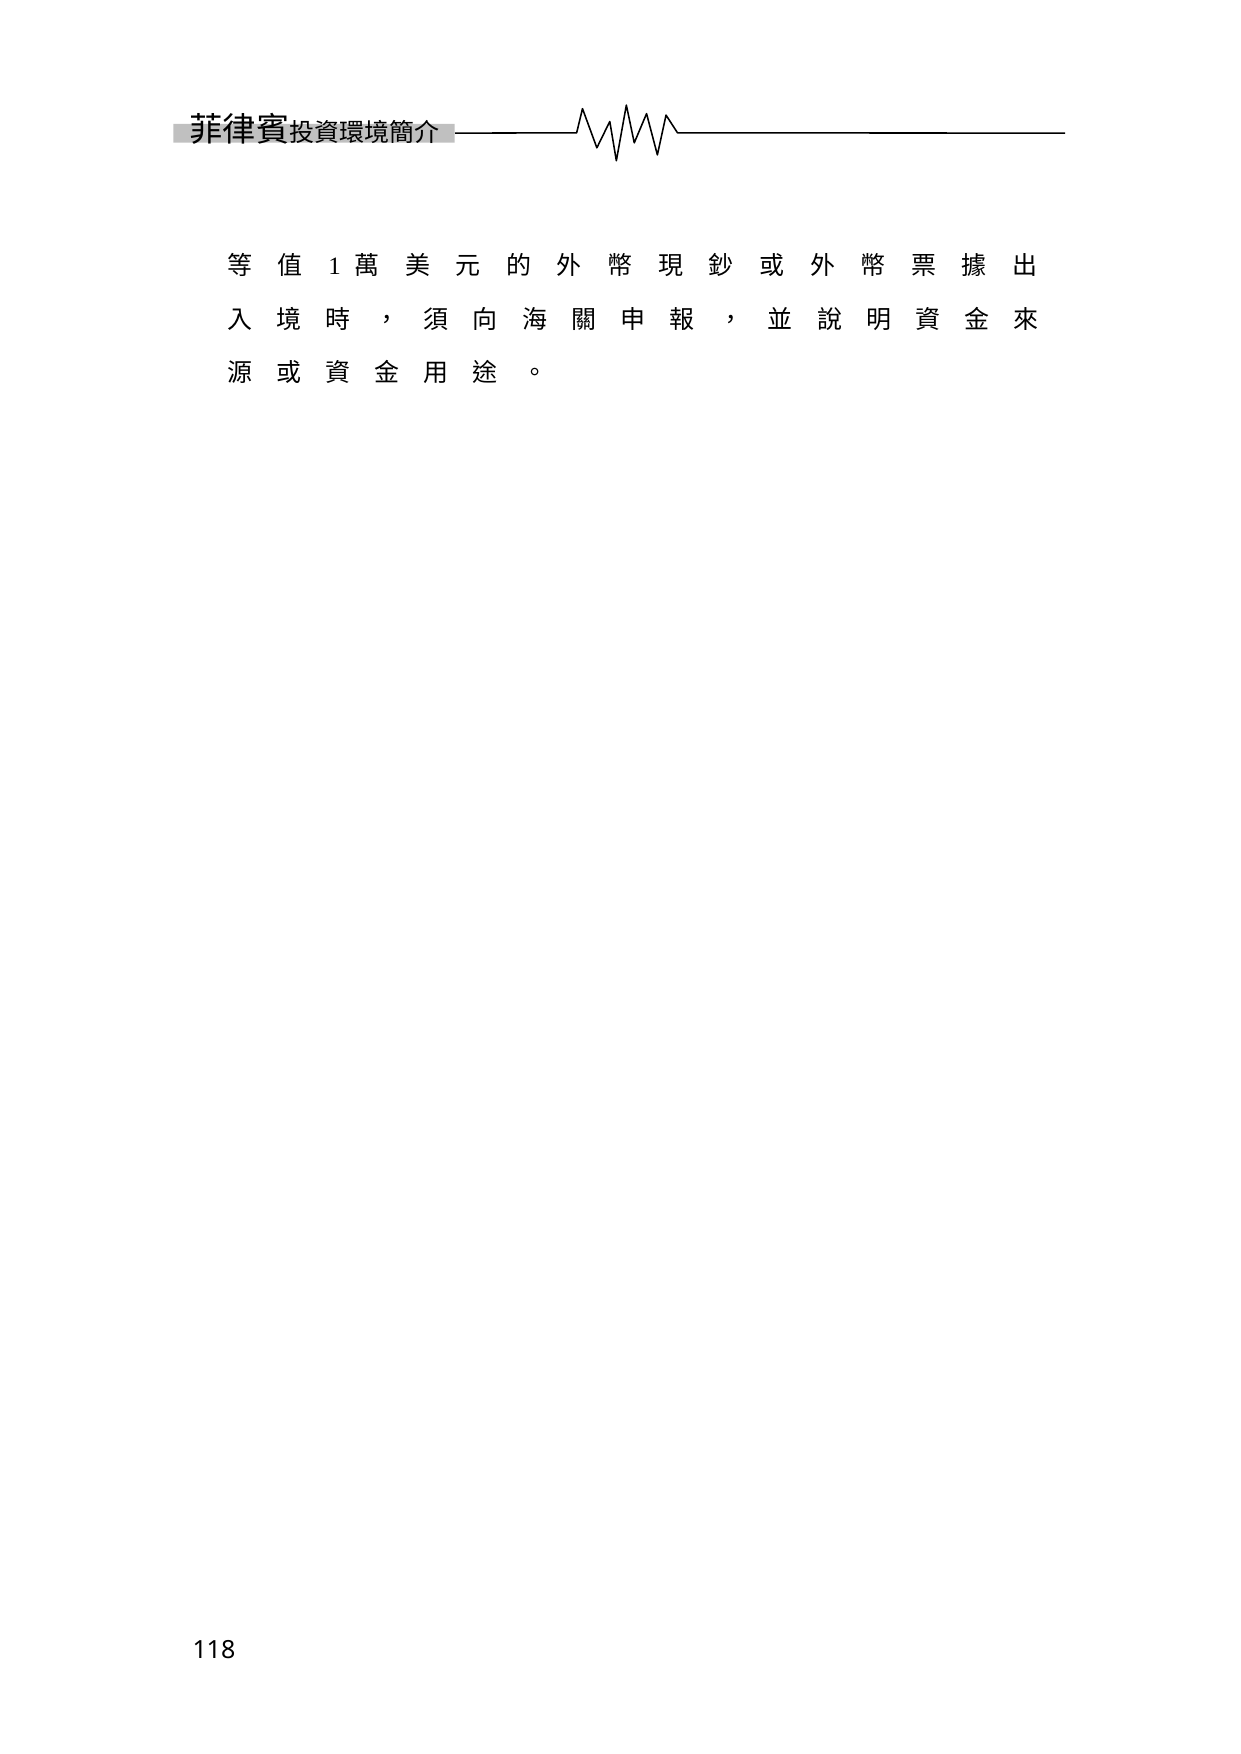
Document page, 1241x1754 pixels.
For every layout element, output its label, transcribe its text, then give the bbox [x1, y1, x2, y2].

text 等值1萬美元的外幣現鈔或外幣票據出入境時，須向海關申報，並說明資金來源或資金用途。 [219, 237, 1063, 398]
